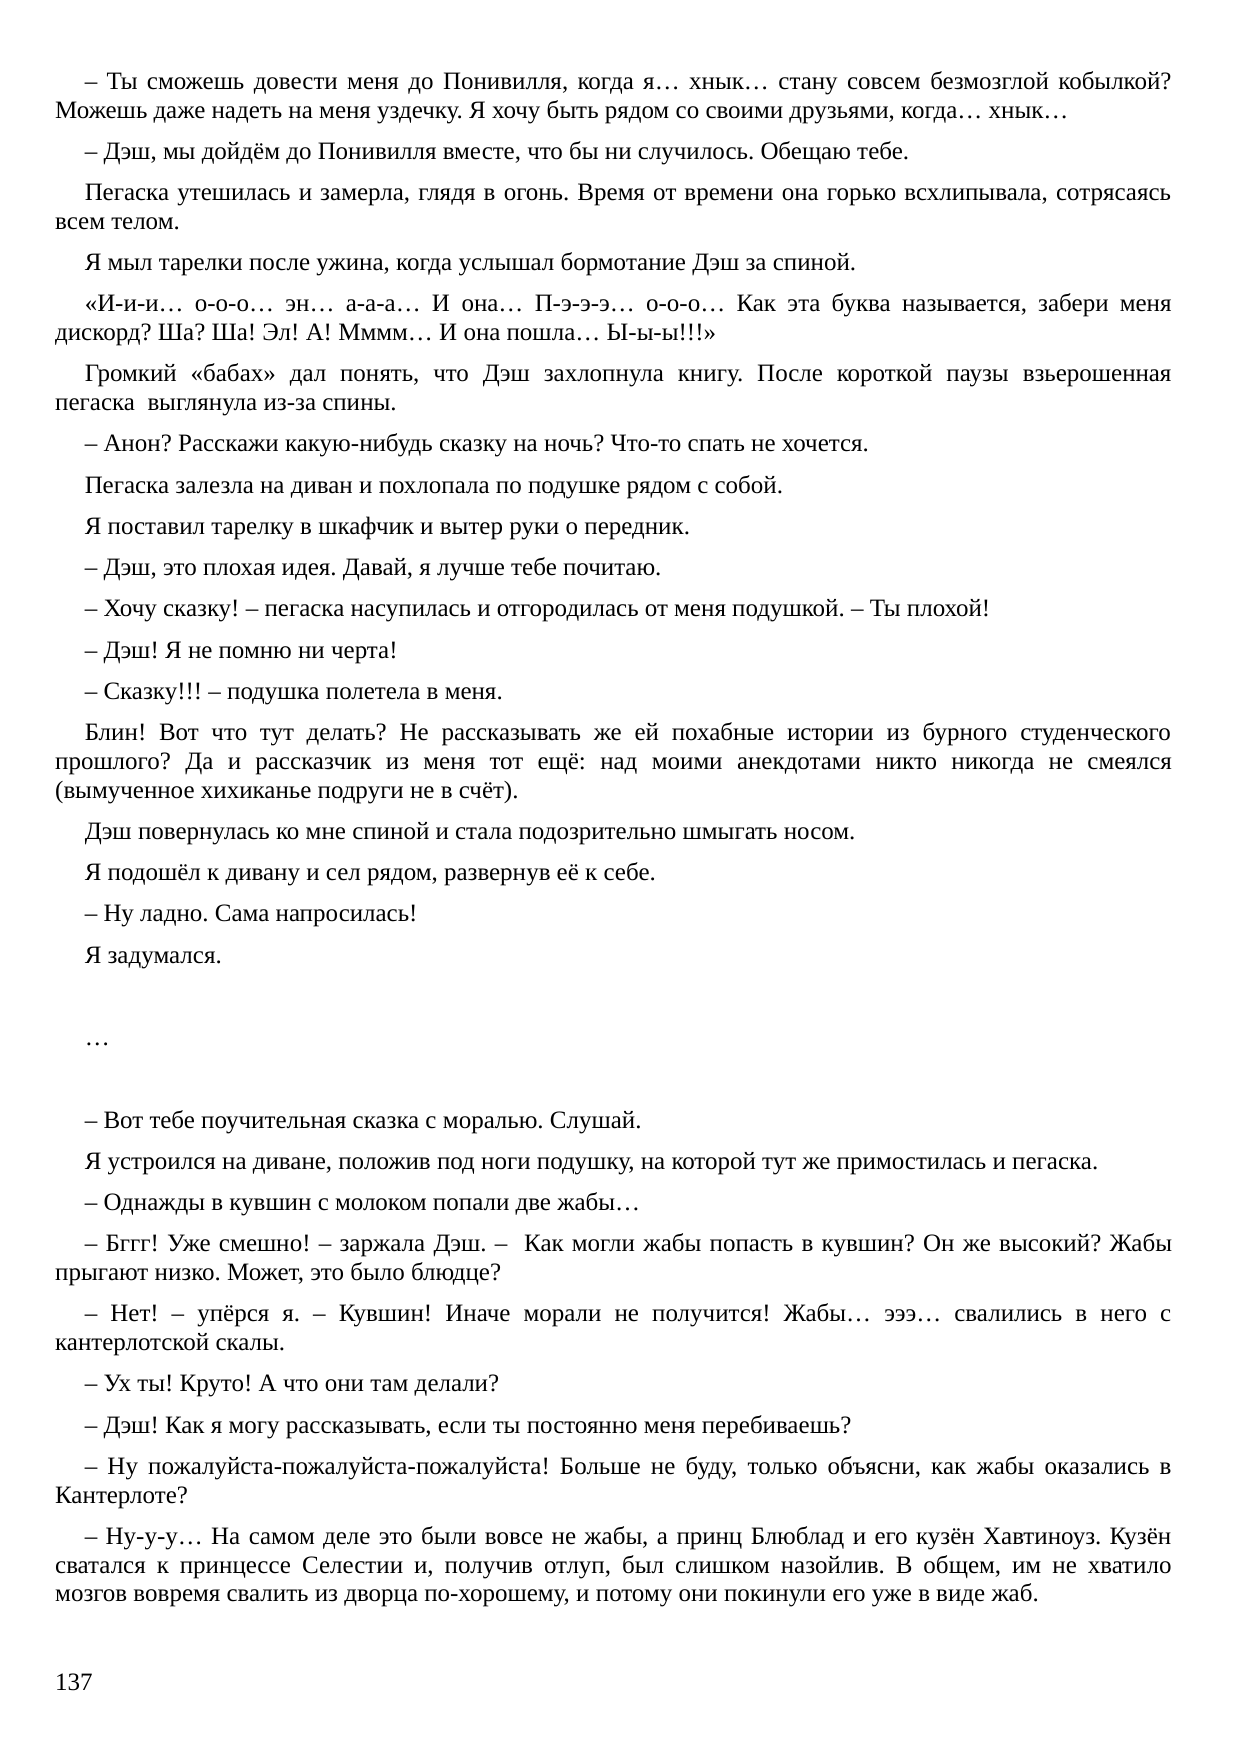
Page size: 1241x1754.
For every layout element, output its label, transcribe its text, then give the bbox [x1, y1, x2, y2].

text Я подошёл к дивану и сел рядом, развернув её к себе. [55, 857, 1173, 886]
text Блин! Вот что тут делать? Не рассказывать же ей похабные истории из бурного студенческого прошлого? Да и рассказчик из меня тот ещё: над моими анекдотами никто никогда не смеялся (вымученное хихиканье подруги не в счёт). [55, 717, 1173, 803]
text Пегаска залезла на диван и похлопала по подушке рядом с собой. [55, 470, 1173, 498]
text Дэш повернулась ко мне спиной и стала подозрительно шмыгать носом. [55, 816, 1173, 845]
text – Дэш! Как я могу рассказывать, если ты постоянно меня перебиваешь? [55, 1410, 1173, 1438]
text – Ну-у-у… На самом деле это были вовсе не жабы, а принц Блюблад и его кузён Хавтиноуз. Кузён сватался к принцессе Селестии и, получив отлуп, был слишком назойлив. В общем, им не хватило мозгов вовремя свалить из дворца по-хорошему, и потому они покинули его уже в виде жаб. [55, 1521, 1173, 1607]
text Я задумался. [55, 940, 1173, 968]
text – Бггг! Уже смешно! – заржала Дэш. – Как могли жабы попасть в кувшин? Он же высокий? Жабы прыгают низко. Может, это было блюдце? [55, 1228, 1173, 1286]
text – Вот тебе поучительная сказка с моралью. Слушай. [55, 1105, 1173, 1133]
text – Сказку!!! – подушка полетела в меня. [55, 676, 1173, 705]
text – Дэш! Я не помню ни черта! [55, 635, 1173, 663]
text – Нет! – упёрся я. – Кувшин! Иначе морали не получится! Жабы… эээ… свалились в него с кантерлотской скалы. [55, 1298, 1173, 1356]
text – Ты сможешь довести меня до Понивилля, когда я… хнык… стану совсем безмозглой кобылкой? Можешь даже надеть на меня уздечку. Я хочу быть рядом со своими друзьями, когда… хнык… [55, 66, 1173, 123]
text – Ну пожалуйста-пожалуйста-пожалуйста! Больше не буду, только объясни, как жабы оказались в Кантерлоте? [55, 1451, 1173, 1508]
text Громкий «бабах» дал понять, что Дэш захлопнула книгу. После короткой паузы взьерошенная пегаска выглянула из-за спины. [55, 358, 1173, 416]
text – Хочу сказку! – пегаска насупилась и отгородилась от меня подушкой. – Ты плохой! [55, 593, 1173, 622]
text Я поставил тарелку в шкафчик и вытер руки о передник. [55, 511, 1173, 540]
text – Анон? Расскажи какую-нибудь сказку на ночь? Что-то спать не хочется. [55, 428, 1173, 457]
text – Ну ладно. Сама напросилась! [55, 898, 1173, 927]
text … [55, 1022, 1173, 1051]
text Пегаска утешилась и замерла, глядя в огонь. Время от времени она горько всхлипывала, сотрясаясь всем телом. [55, 177, 1173, 235]
text – Однажды в кувшин с молоком попали две жабы… [55, 1187, 1173, 1216]
text – Дэш, это плохая идея. Давай, я лучше тебе почитаю. [55, 552, 1173, 581]
text «И-и-и… о-о-о… эн… а-а-а… И она… П-э-э-э… о-о-о… Как эта буква называется, забери меня дискорд? Ша? Ша! Эл! А! Мммм… И она пошла… Ы-ы-ы!!!» [55, 288, 1173, 346]
text Я устроился на диване, положив под ноги подушку, на которой тут же примостилась и пегаска. [55, 1146, 1173, 1175]
text – Ух ты! Круто! А что они там делали? [55, 1368, 1173, 1397]
text Я мыл тарелки после ужина, когда услышал бормотание Дэш за спиной. [55, 247, 1173, 276]
text – Дэш, мы дойдём до Понивилля вместе, что бы ни случилось. Обещаю тебе. [55, 136, 1173, 165]
